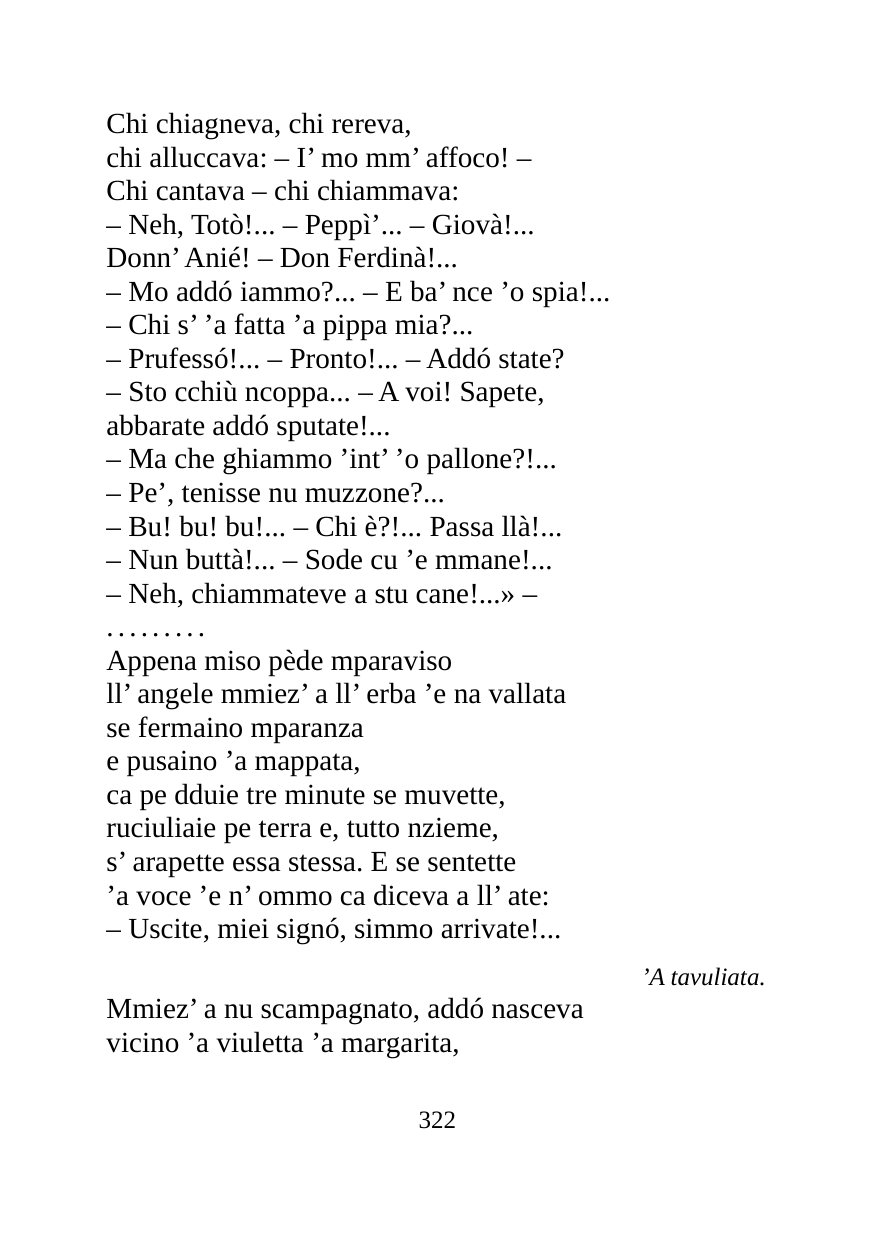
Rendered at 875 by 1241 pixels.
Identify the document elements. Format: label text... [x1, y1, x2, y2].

text ......... [106, 609, 768, 643]
text e pusaino ’a mappata, [106, 743, 768, 777]
text – Neh, chiammateve a stu cane!...» – [106, 576, 768, 609]
text – Nun buttà!... – Sode cu ’e mmane!... [106, 542, 768, 576]
text ’A tavuliata. [106, 962, 768, 991]
text – Sto cchiù ncoppa... – A voi! Sapete, [106, 374, 768, 408]
text ’a voce ’e n’ ommo ca diceva a ll’ ate: [106, 878, 768, 911]
text vicino ’a viuletta ’a margarita, [106, 1025, 768, 1058]
text – Chi s’ ’a fatta ’a pippa mia?... [106, 307, 768, 341]
text – Ma che ghiammo ’int’ ’o pallone?!... [106, 442, 768, 475]
text – Prufessó!... – Pronto!... – Addó state? [106, 341, 768, 374]
text Chi chiagneva, chi rereva, [106, 106, 768, 140]
text Chi cantava – chi chiammava: [106, 173, 768, 207]
text ca pe dduie tre minute se muvette, [106, 777, 768, 811]
text abbarate addó sputate!... [106, 408, 768, 442]
text s’ arapette essa stessa. E se sentette [106, 844, 768, 878]
text – Pe’, tenisse nu muzzone?... [106, 475, 768, 509]
text ruciuliaie pe terra e, tutto nzieme, [106, 811, 768, 844]
text se fermaino mparanza [106, 710, 768, 743]
text – Bu! bu! bu!... – Chi è?!... Passa llà!... [106, 509, 768, 542]
text Appena miso pède mparaviso [106, 643, 768, 676]
text – Mo addó iammo?... – E ba’ nce ’o spia!... [106, 274, 768, 307]
text Donn’ Anié! – Don Ferdinà!... [106, 240, 768, 274]
text – Neh, Totò!... – Peppì’... – Giovà!... [106, 207, 768, 240]
text – Uscite, miei signó, simmo arrivate!... [106, 911, 768, 945]
text chi alluccava: – I’ mo mm’ affoco! – [106, 140, 768, 173]
text ll’ angele mmiez’ a ll’ erba ’e na vallata [106, 676, 768, 710]
text Mmiez’ a nu scampagnato, addó nasceva [106, 991, 768, 1025]
